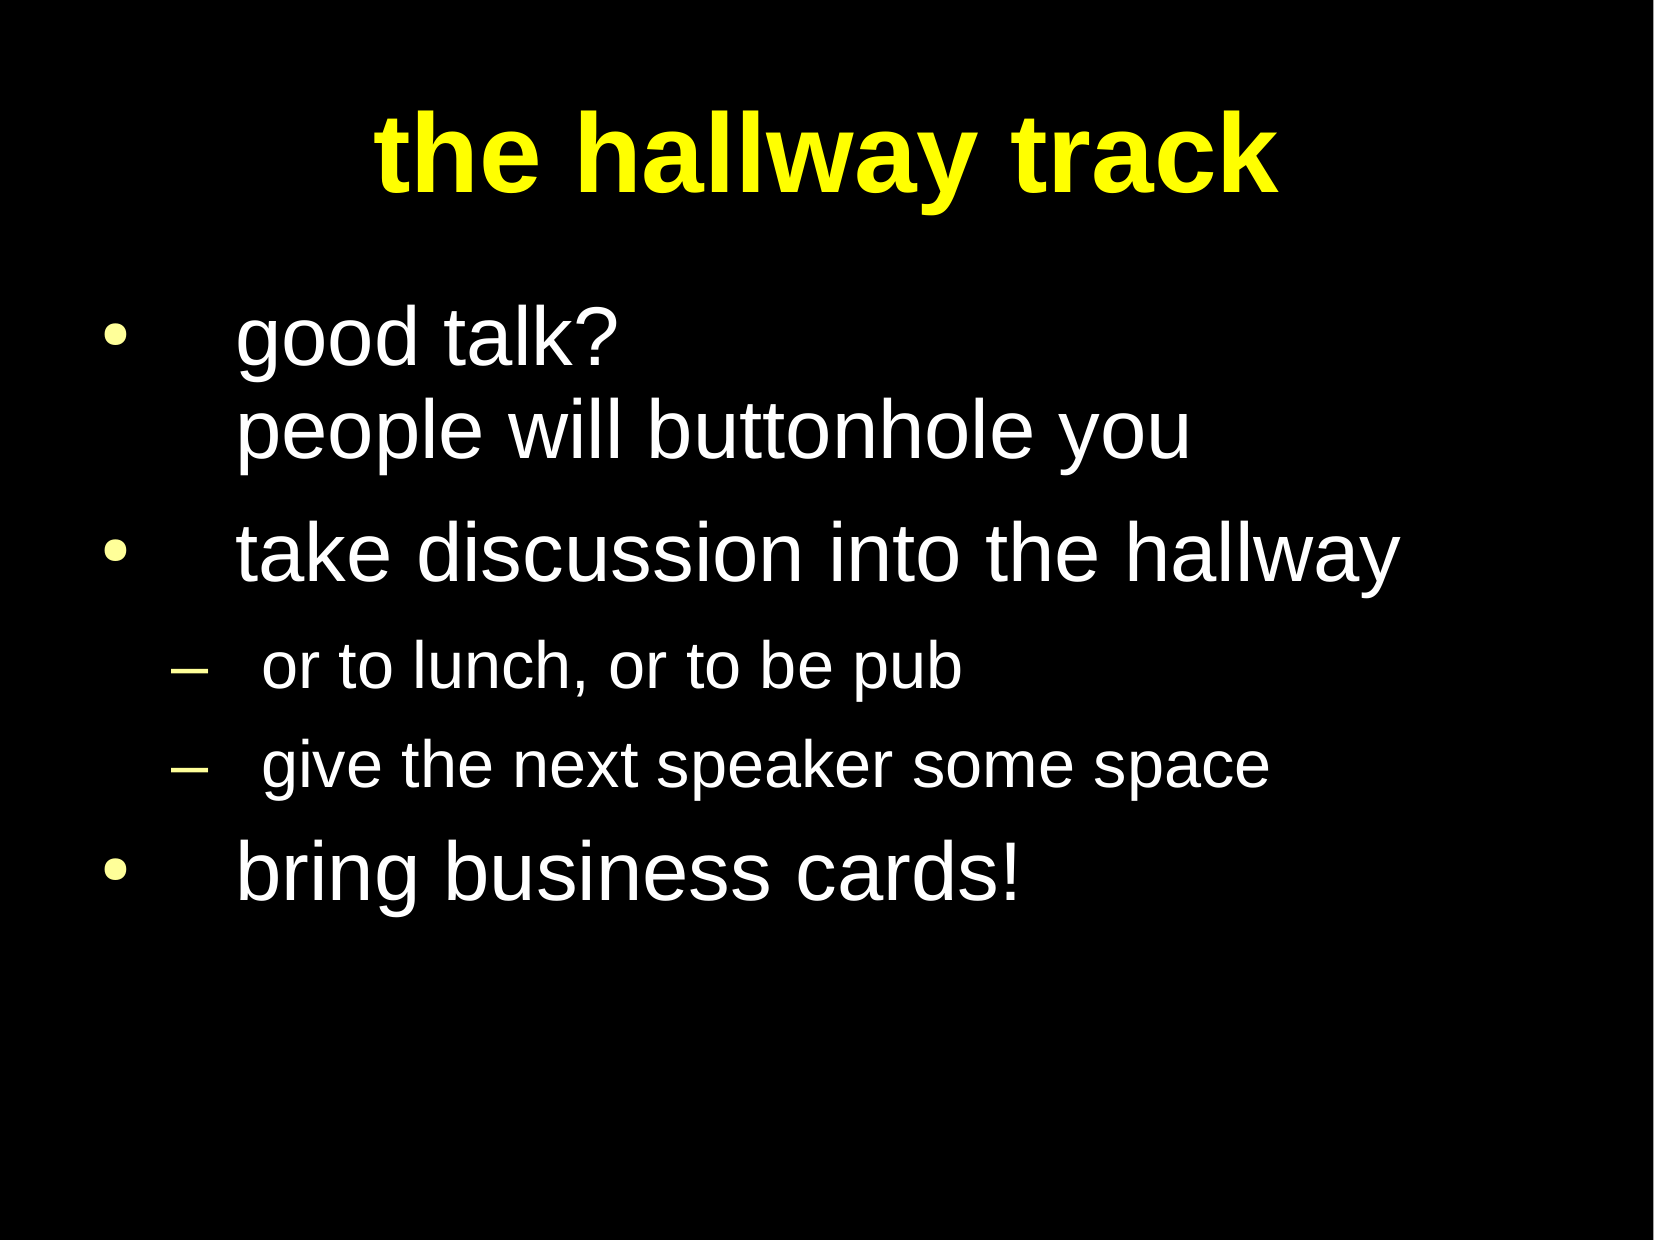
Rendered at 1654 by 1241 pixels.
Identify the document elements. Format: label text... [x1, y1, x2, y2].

title the hallway track [82, 49, 1571, 257]
list good talk? people will buttonhole you take discussion into the hallway or to lunch, or to be pub give the next speaker some space bring business cards! [82, 290, 1571, 1109]
